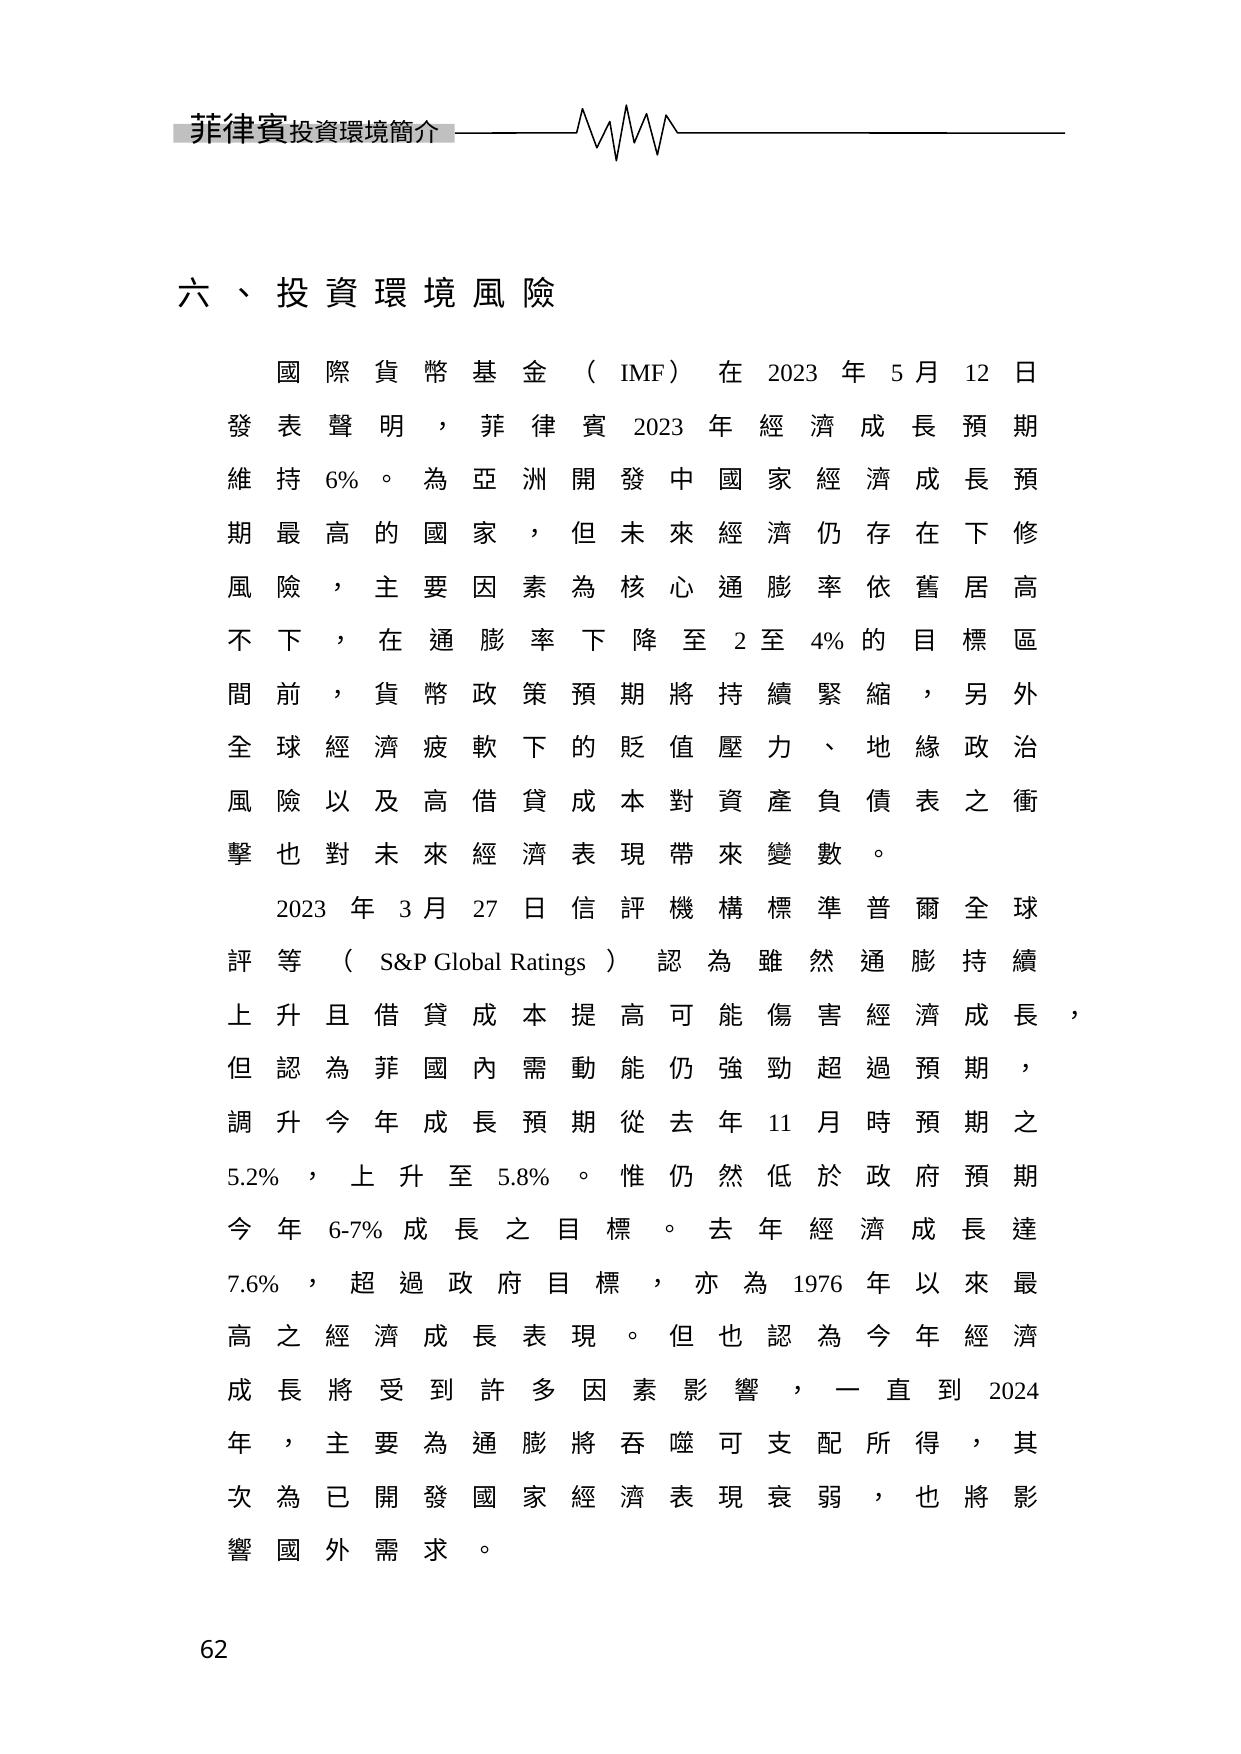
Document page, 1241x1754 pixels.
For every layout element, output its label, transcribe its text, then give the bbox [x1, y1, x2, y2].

text 六、投資環境風險 [178, 264, 1063, 317]
text 2023年3月27日信評機構標準普爾全球評等（S&P Global Ratings）認為雖然通膨持續上升且借貸成本提高可能傷害經濟成長，但認為菲國內需動能仍強勁超過預期，調升今年成長預期從去年11 月時預期之5.2%，上升至5.8%。惟仍然低於政府預期今年6-7%成長之目標。去年經濟成長達7.6%，超過政府目標，亦為1976年以來最高之經濟成長表現。但也認為今年經濟成長將受到許多因素影響，一直到2024年，主要為通膨將吞噬可支配所得，其次為已開發國家經濟表現衰弱，也將影響國外需求。 [219, 880, 1063, 1576]
text 國際貨幣基金（IMF）在2023年5月12日發表聲明，菲律賓2023年經濟成長預期維持6%。為亞洲開發中國家經濟成長預期最高的國家，但未來經濟仍存在下修風險，主要因素為核心通膨率依舊居高不下，在通膨率下降至2至4%的目標區間前，貨幣政策預期將持續緊縮，另外全球經濟疲軟下的貶值壓力、地緣政治風險以及高借貸成本對資產負債表之衝擊也對未來經濟表現帶來變數。 [219, 344, 1063, 880]
